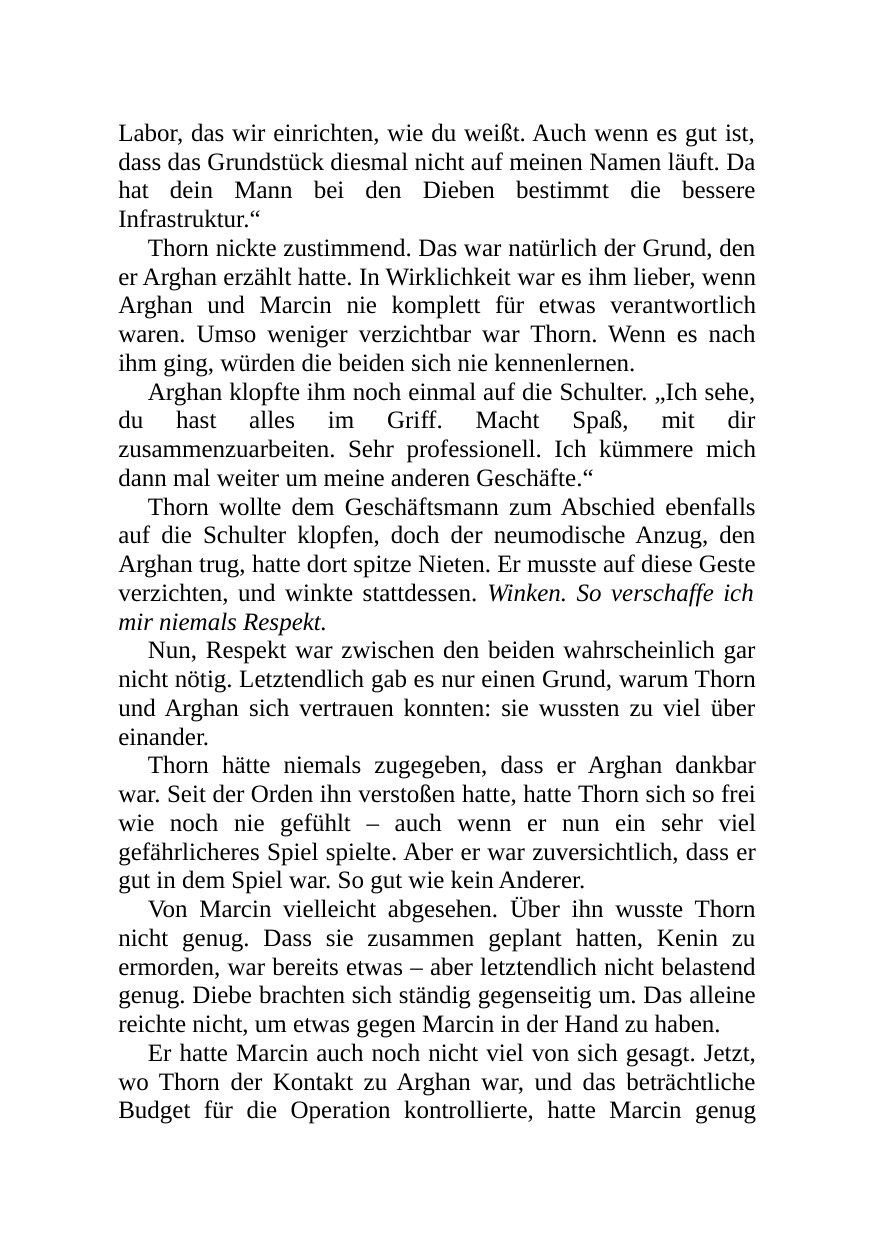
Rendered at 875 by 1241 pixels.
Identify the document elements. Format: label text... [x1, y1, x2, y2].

text Thorn hätte niemals zugegeben, dass er Arghan dankbar war. Seit der Orden ihn verstoßen hatte, hatte Thorn sich so frei wie noch nie gefühlt – auch wenn er nun ein sehr viel gefährlicheres Spiel spielte. Aber er war zuversichtlich, dass er gut in dem Spiel war. So gut wie kein Anderer. [118, 751, 756, 894]
text Thorn nickte zustimmend. Das war natürlich der Grund, den er Arghan erzählt hatte. In Wirklichkeit war es ihm lieber, wenn Arghan und Marcin nie komplett für etwas verantwortlich waren. Umso weniger verzichtbar war Thorn. Wenn es nach ihm ging, würden die beiden sich nie kennenlernen. [118, 233, 756, 377]
text Labor, das wir einrichten, wie du weißt. Auch wenn es gut ist, dass das Grundstück diesmal nicht auf meinen Namen läuft. Da hat dein Mann bei den Dieben bestimmt die bessere Infrastruktur.“ [118, 118, 756, 233]
text Von Marcin vielleicht abgesehen. Über ihn wusste Thorn nicht genug. Dass sie zusammen geplant hatten, Kenin zu ermorden, war bereits etwas – aber letztendlich nicht belastend genug. Diebe brachten sich ständig gegenseitig um. Das alleine reichte nicht, um etwas gegen Marcin in der Hand zu haben. [118, 894, 756, 1038]
text Thorn wollte dem Geschäftsmann zum Abschied ebenfalls auf die Schulter klopfen, doch der neumodische Anzug, den Arghan trug, hatte dort spitze Nieten. Er musste auf diese Geste verzichten, und winkte stattdessen. Winken. So verschaffe ich mir niemals Respekt. [118, 492, 756, 636]
text Arghan klopfte ihm noch einmal auf die Schulter. „Ich sehe, du hast alles im Griff. Macht Spaß, mit dir zusammenzuarbeiten. Sehr professionell. Ich kümmere mich dann mal weiter um meine anderen Geschäfte.“ [118, 377, 756, 492]
text Er hatte Marcin auch noch nicht viel von sich gesagt. Jetzt, wo Thorn der Kontakt zu Arghan war, und das beträchtliche Budget für die Operation kontrollierte, hatte Marcin genug [118, 1038, 756, 1124]
text Nun, Respekt war zwischen den beiden wahrscheinlich gar nicht nötig. Letztendlich gab es nur einen Grund, warum Thorn und Arghan sich vertrauen konnten: sie wussten zu viel über einander. [118, 636, 756, 751]
